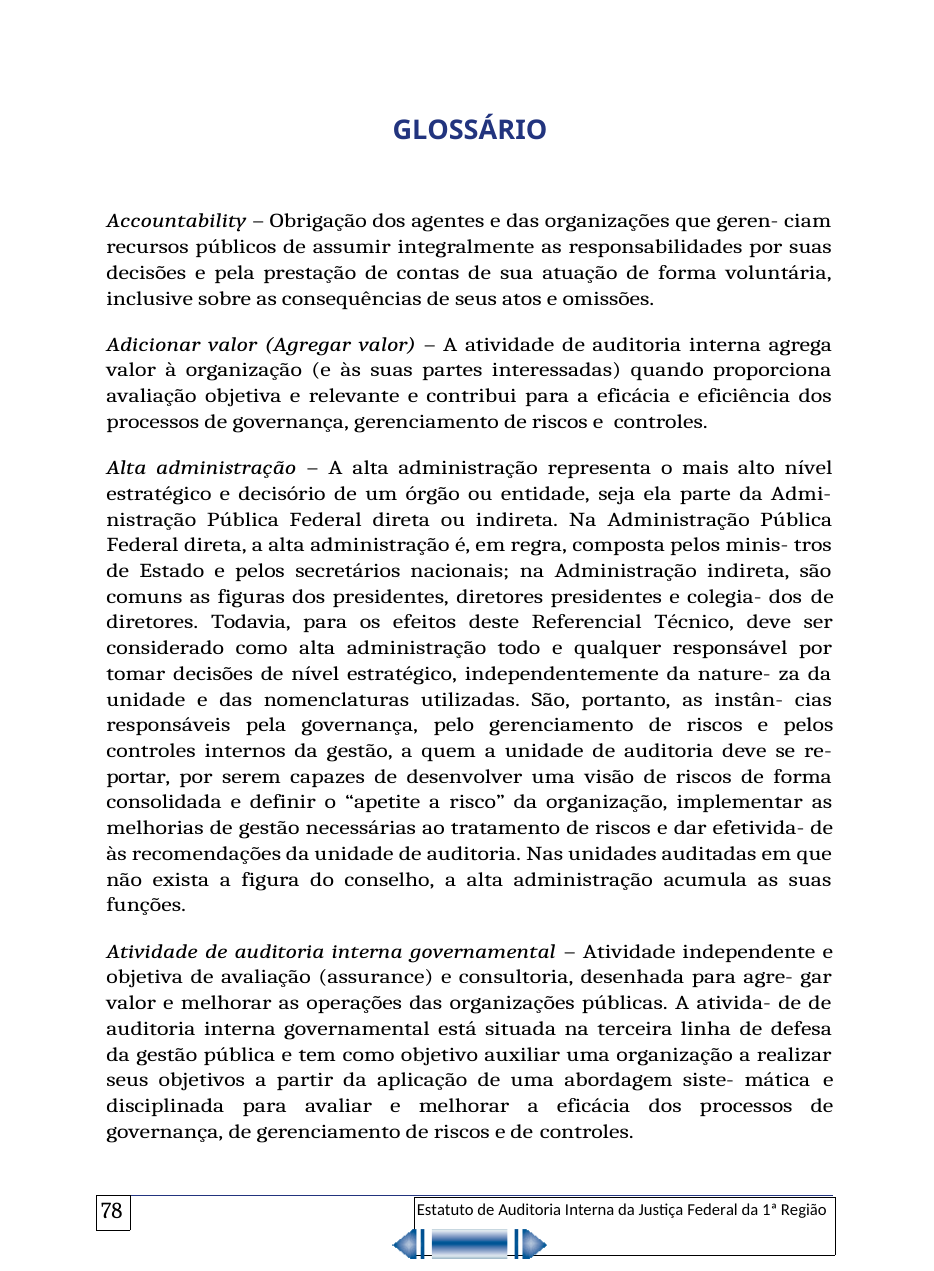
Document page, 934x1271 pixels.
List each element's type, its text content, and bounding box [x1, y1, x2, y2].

text Adicionar valor (Agregar valor) – A atividade de auditoria interna agrega valor à organização (e às suas partes interessadas) quando proporciona avaliação objetiva e relevante e contribui para a eficácia e eficiência dos processos de governança, gerenciamento de riscos e controles. [106, 333, 833, 433]
picture [431, 1229, 508, 1259]
text Atividade de auditoria interna governamental – Atividade independente e objetiva de avaliação (assurance) e consultoria, desenhada para agre- gar valor e melhorar as operações das organizações públicas. A ativida- de de auditoria interna governamental está situada na terceira linha de defesa da gestão pública e tem como objetivo auxiliar uma organização a realizar seus objetivos a partir da aplicação de uma abordagem siste- mática e disciplinada para avaliar e melhorar a eficácia dos processos de governança, de gerenciamento de riscos e de controles. [106, 940, 833, 1143]
picture [514, 1229, 547, 1259]
picture [392, 1229, 425, 1259]
text GLOSSÁRIO [83, 110, 856, 147]
text Accountability – Obrigação dos agentes e das organizações que geren- ciam recursos públicos de assumir integralmente as responsabilidades por suas decisões e pela prestação de contas de sua atuação de forma voluntária, inclusive sobre as consequências de seus atos e omissões. [106, 210, 833, 310]
text Alta administração – A alta administração representa o mais alto nível estratégico e decisório de um órgão ou entidade, seja ela parte da Admi- nistração Pública Federal direta ou indireta. Na Administração Pública Federal direta, a alta administração é, em regra, composta pelos minis- tros de Estado e pelos secretários nacionais; na Administração indireta, são comuns as figuras dos presidentes, diretores presidentes e colegia- dos de diretores. Todavia, para os efeitos deste Referencial Técnico, deve ser considerado como alta administração todo e qualquer responsável por tomar decisões de nível estratégico, independentemente da nature- za da unidade e das nomenclaturas utilizadas. São, portanto, as instân- cias responsáveis pela governança, pelo gerenciamento de riscos e pelos controles internos da gestão, a quem a unidade de auditoria deve se re- portar, por serem capazes de desenvolver uma visão de riscos de forma consolidada e definir o “apetite a risco” da organização, implementar as melhorias de gestão necessárias ao tratamento de riscos e dar efetivida- de às recomendações da unidade de auditoria. Nas unidades auditadas em que não exista a figura do conselho, a alta administração acumula as suas funções. [106, 457, 833, 917]
